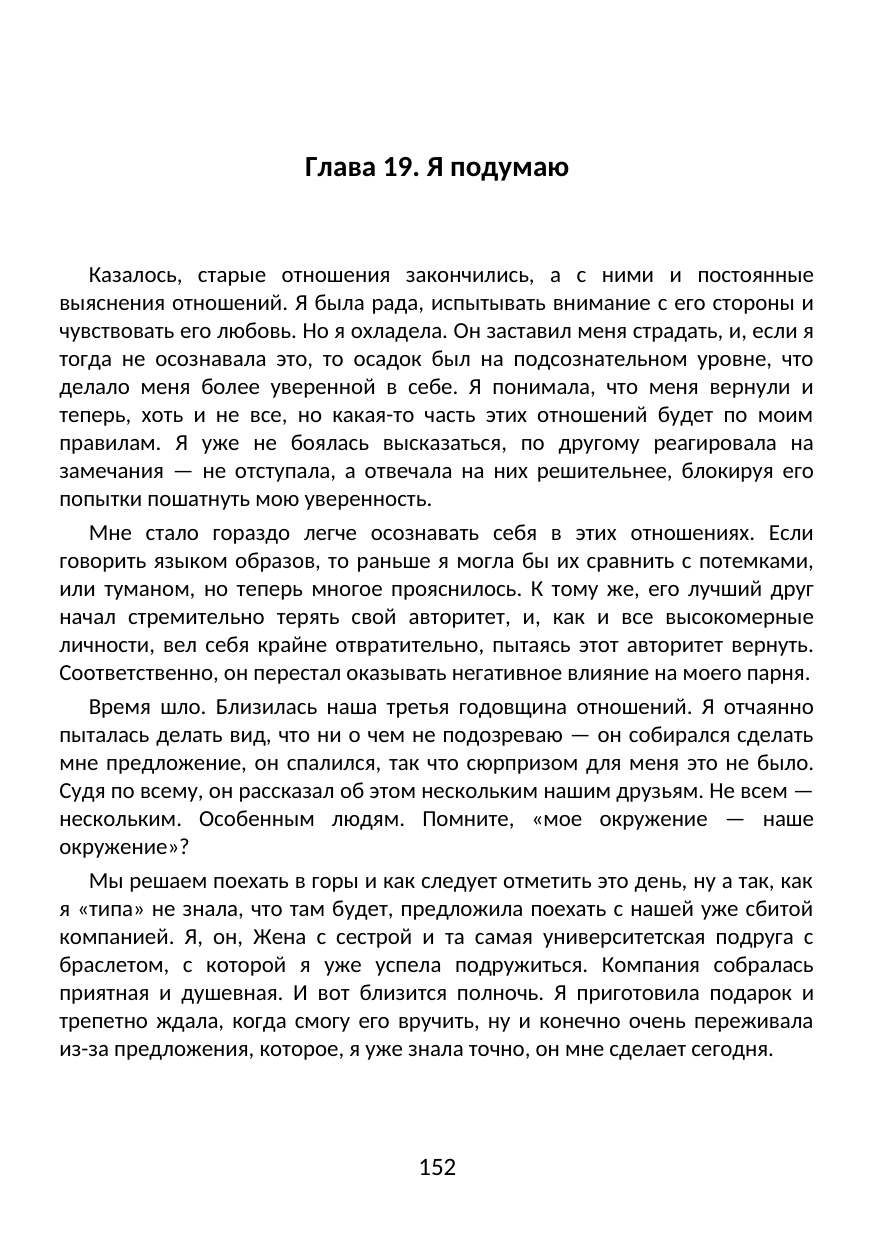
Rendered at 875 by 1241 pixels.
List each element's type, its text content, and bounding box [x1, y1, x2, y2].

text Казалось, старые отношения закончились, а с ними и постоянные выяснения отношений. Я была рада, испытывать внимание с его стороны и чувствовать его любовь. Но я охладела. Он заставил меня страдать, и, если я тогда не осознавала это, то осадок был на подсознательном уровне, что делало меня более уверенной в себе. Я понимала, что меня вернули и теперь, хоть и не все, но какая-то часть этих отношений будет по моим правилам. Я уже не боялась высказаться, по другому реагировала на замечания — не отступала, а отвечала на них решительнее, блокируя его попытки пошатнуть мою уверенность. [59, 260, 815, 512]
text Время шло. Близилась наша третья годовщина отношений. Я отчаянно пыталась делать вид, что ни о чем не подозреваю — он собирался сделать мне предложение, он спалился, так что сюрпризом для меня это не было. Судя по всему, он рассказал об этом нескольким нашим друзьям. Не всем — нескольким. Особенным людям. Помните, «мое окружение — наше окружение»? [59, 692, 815, 860]
subtitle Глава 19. Я подумаю [59, 148, 815, 183]
text Мне стало гораздо легче осознавать себя в этих отношениях. Если говорить языком образов, то раньше я могла бы их сравнить с потемками, или туманом, но теперь многое прояснилось. К тому же, его лучший друг начал стремительно терять свой авторитет, и, как и все высокомерные личности, вел себя крайне отвратительно, пытаясь этот авторитет вернуть. Соответственно, он перестал оказывать негативное влияние на моего парня. [59, 518, 815, 686]
text Мы решаем поехать в горы и как следует отметить это день, ну а так, как я «типа» не знала, что там будет, предложила поехать с нашей уже сбитой компанией. Я, он, Жена с сестрой и та самая университетская подруга с браслетом, с которой я уже успела подружиться. Компания собралась приятная и душевная. И вот близится полночь. Я приготовила подарок и трепетно ждала, когда смогу его вручить, ну и конечно очень переживала из-за предложения, которое, я уже знала точно, он мне сделает сегодня. [59, 866, 815, 1062]
